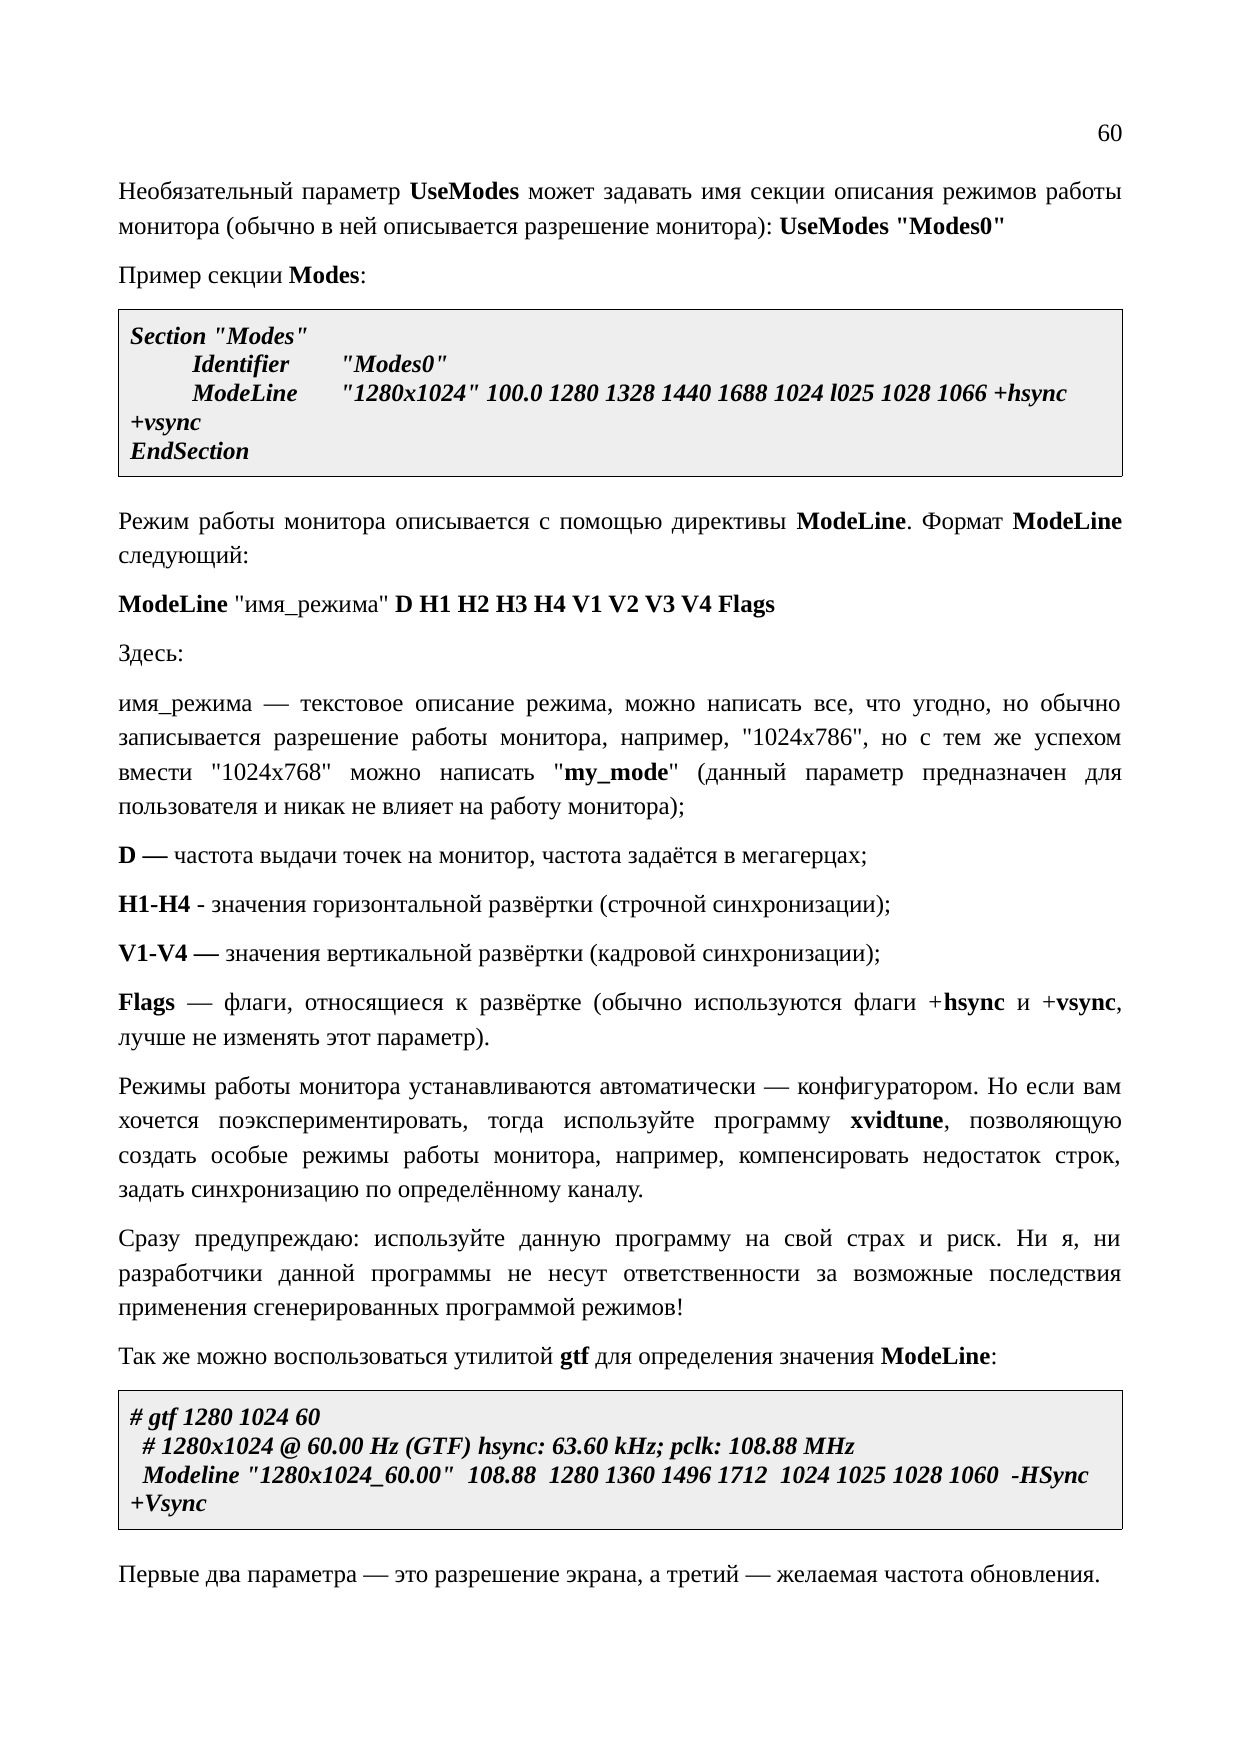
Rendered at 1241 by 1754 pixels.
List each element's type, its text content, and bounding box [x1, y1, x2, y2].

text D — частота выдачи точек на монитор, частота задаётся в мегагерцах; [118, 840, 1122, 869]
text Section "Modes" [119, 310, 1122, 338]
text Режим работы монитора описывается с помощью директивы ModeLine. Формат ModeLine следующий: [118, 506, 1122, 569]
text Сразу предупреждаю: используйте данную программу на свой страх и риск. Ни я, ни разработчики данной программы не несут ответственности за возможные последствия применения сгенерированных программой режимов! [118, 1223, 1122, 1321]
text Н1-Н4 - значения горизонтальной развёртки (строчной синхронизации); [118, 889, 1122, 918]
text # gtf 1280 1024 60 [119, 1391, 1122, 1419]
text Identifier "Modes0" [119, 338, 1122, 366]
text Пример секции Modes: [118, 260, 1122, 289]
text Flags — флаги, относящиеся к развёртке (обычно используются флаги +hsync и +vsync, лучше не изменять этот параметр). [118, 987, 1122, 1051]
text Необязательный параметр UseModes может задавать имя секции описания режимов работы монитора (обычно в ней описывается разрешение монитора): UseModes "Modes0" [118, 176, 1122, 239]
text V1-V4 — значения вертикальной развёртки (кадровой синхронизации); [118, 938, 1122, 967]
text имя_режима — текстовое описание режима, можно написать все, что угодно, но обычно записывается разрешение работы монитора, например, "1024x786", но с тем же успехом вмести "1024x768" можно написать "my_mode" (данный параметр предназначен для пользователя и никак не влияет на работу монитора); [118, 688, 1122, 820]
text Режимы работы монитора устанавливаются автоматически — конфигуратором. Но если вам хочется поэкспериментировать, тогда используйте программу xvidtune, позволяющую создать особые режимы работы монитора, например, компенсировать недостаток строк, задать синхронизацию по определённому каналу. [118, 1071, 1122, 1203]
text ModeLine "имя_режима" D H1 Н2 H3 Н4 V1 V2 V3 V4 Flags [118, 589, 1122, 618]
text # 1280x1024 @ 60.00 Hz (GTF) hsync: 63.60 kHz; pclk: 108.88 MHz [119, 1419, 1122, 1448]
text Здесь: [118, 638, 1122, 667]
text Modeline "1280x1024_60.00" 108.88 1280 1360 1496 1712 1024 1025 1028 1060 -HSync +Vsync [119, 1448, 1122, 1529]
text Первые два параметра — это разрешение экрана, а третий — желаемая частота обновления. [118, 1559, 1122, 1587]
text ModeLine "1280x1024" 100.0 1280 1328 1440 1688 1024 l025 1028 1066 +hsync +vsync [119, 366, 1122, 424]
text Так же можно воспользоваться утилитой gtf для определения значения ModeLine: [118, 1341, 1122, 1370]
text EndSection [119, 424, 1122, 476]
